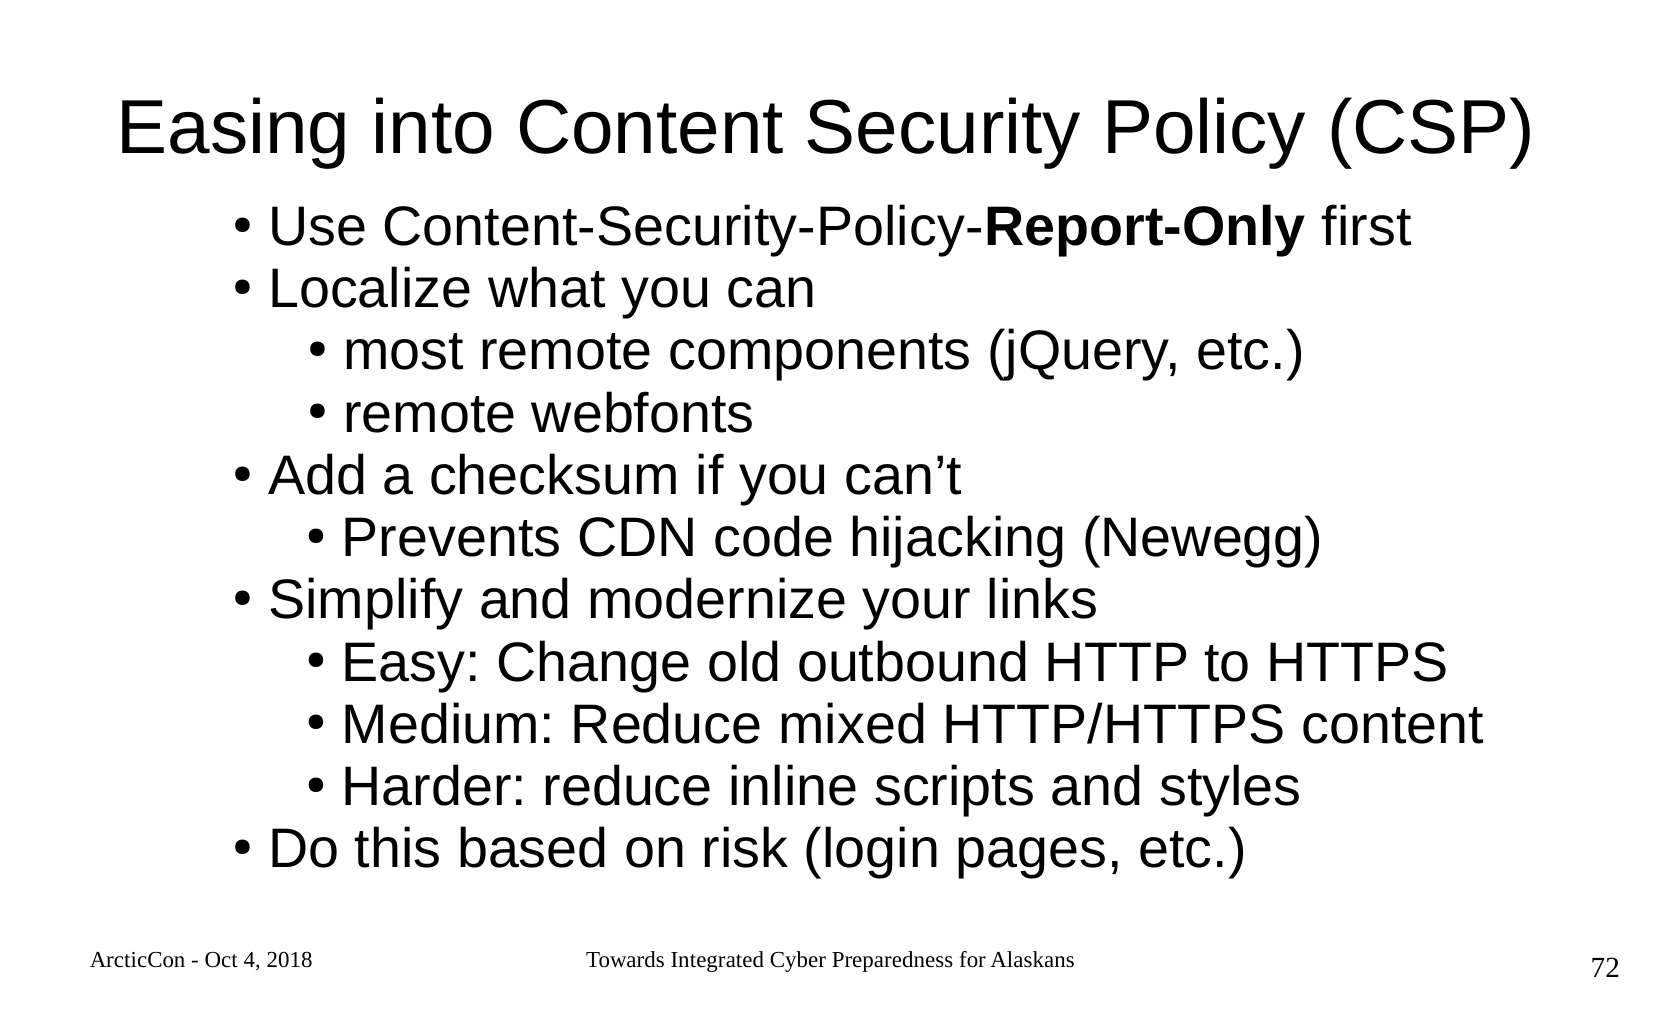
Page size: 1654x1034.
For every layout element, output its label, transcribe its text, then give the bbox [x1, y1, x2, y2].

title Easing into Content Security Policy (CSP) [82, 41, 1571, 195]
subtitle Use Content-Security-Policy-Report-Only first Localize what you can most remote components (jQuery, etc.) remote webfonts Add a checksum if you can’t Prevents CDN code hijacking (Newegg) Simplify and modernize your links Easy: Change old outbound HTTP to HTTPS Medium: Reduce mixed HTTP/HTTPS content Harder: reduce inline scripts and styles Do this based on risk (login pages, etc.) [82, 195, 1571, 986]
text_box [1560, 951, 1621, 1023]
